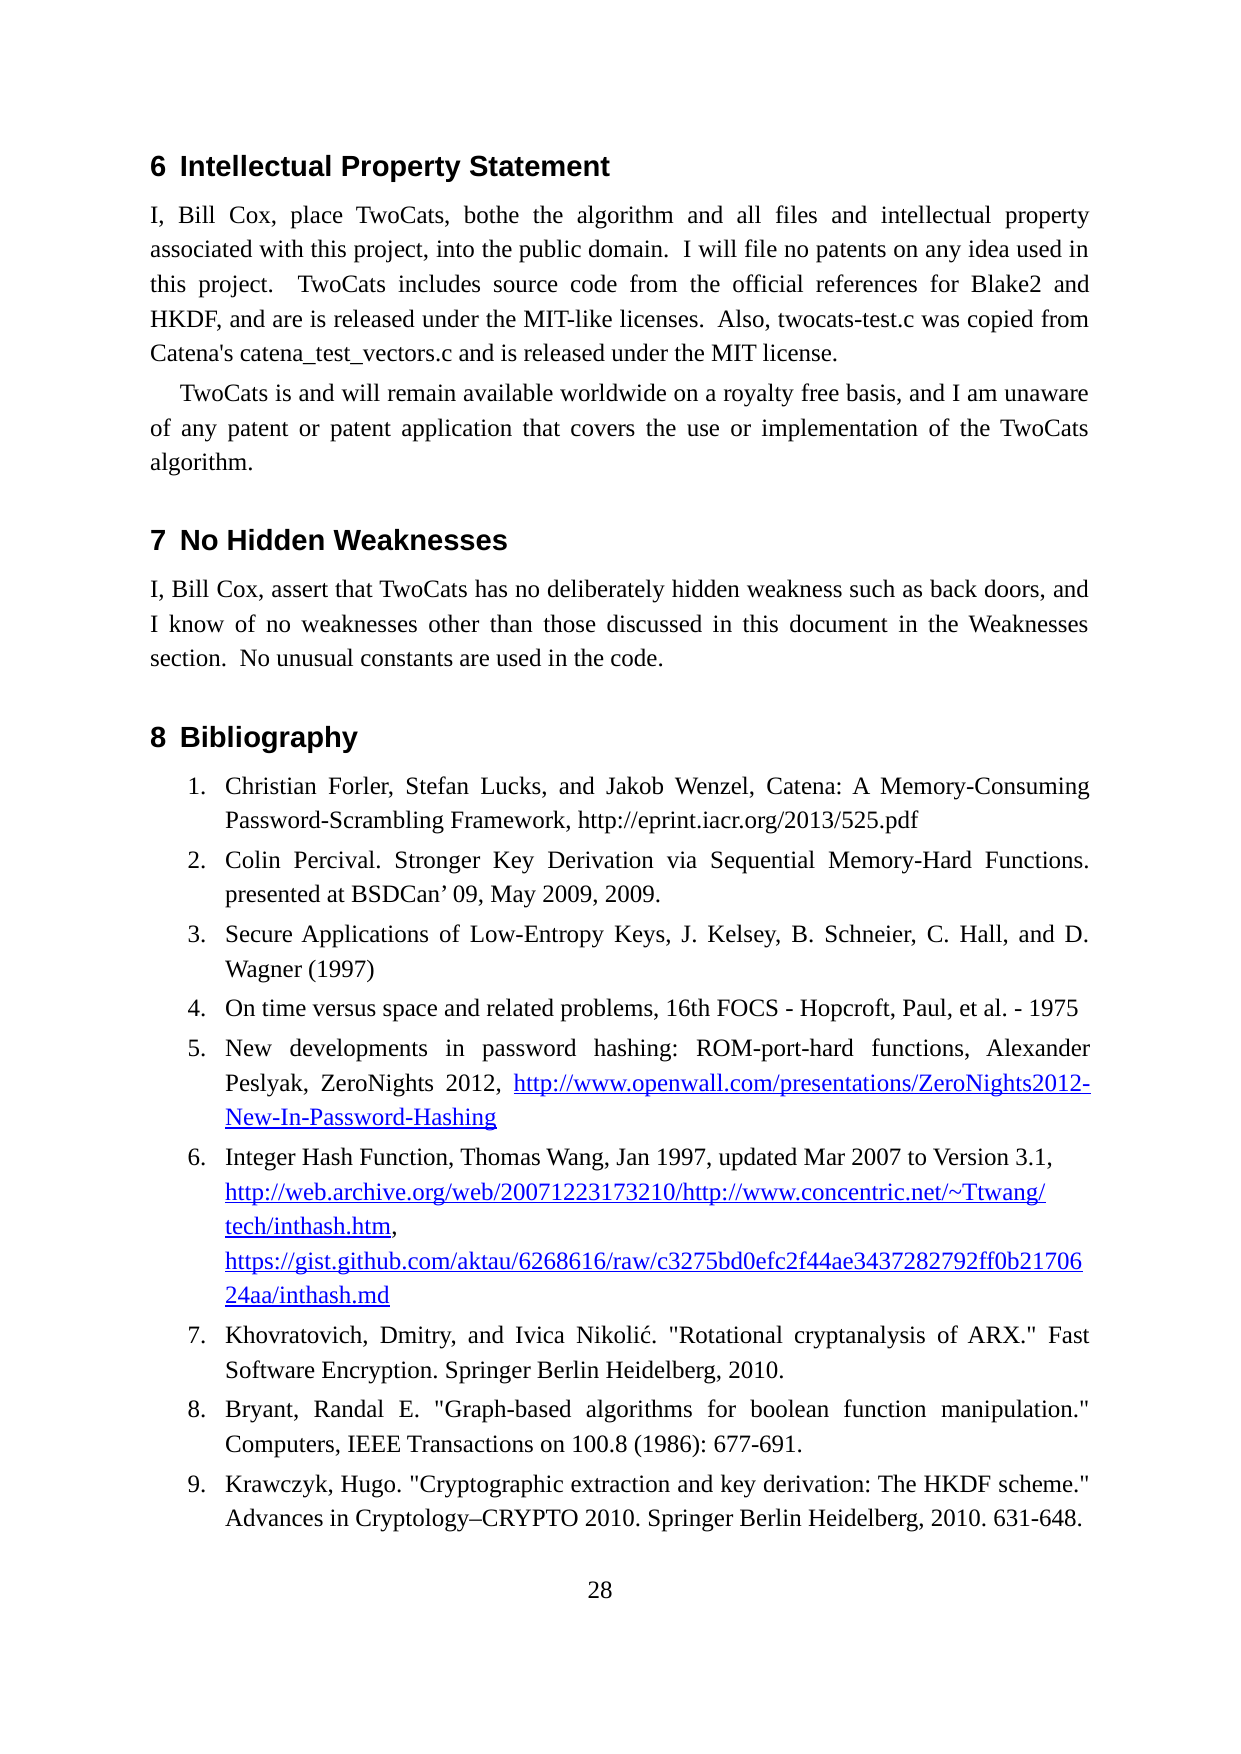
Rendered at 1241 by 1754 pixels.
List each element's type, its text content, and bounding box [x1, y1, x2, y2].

list Secure Applications of Low-Entropy Keys, J. Kelsey, B. Schneier, C. Hall, and D. Wagner (1997) [187, 920, 1091, 983]
list New developments in password hashing: ROM-port-hard functions, Alexander Peslyak, ZeroNights 2012, http://www.openwall.com/presentations/ZeroNights2012-New-In-Password-Hashing [187, 1034, 1091, 1131]
list Colin Percival. Stronger Key Derivation via Sequential Memory-Hard Functions. presented at BSDCan’ 09, May 2009, 2009. [187, 846, 1091, 908]
list Krawczyk, Hugo. "Cryptographic extraction and key derivation: The HKDF scheme." Advances in Cryptology–CRYPTO 2010. Springer Berlin Heidelberg, 2010. 631-648. [187, 1470, 1091, 1532]
text TwoCats is and will remain available worldwide on a royalty free basis, and I am unaware of any patent or patent application that covers the use or implementation of the TwoCats algorithm. [150, 379, 1091, 476]
list Christian Forler, Stefan Lucks, and Jakob Wenzel, Catena: A Memory-Consuming Password-Scrambling Framework, http://eprint.iacr.org/2013/525.pdf [187, 772, 1091, 834]
list Khovratovich, Dmitry, and Ivica Nikolić. "Rotational cryptanalysis of ARX." Fast Software Encryption. Springer Berlin Heidelberg, 2010. [187, 1321, 1091, 1383]
subtitle Intellectual Property Statement [150, 150, 1091, 183]
subtitle Bibliography [150, 721, 1091, 753]
text I, Bill Cox, place TwoCats, bothe the algorithm and all files and intellectual property associated with this project, into the public domain. I will file no patents on any idea used in this project. TwoCats includes source code from the official references for Blake2 and HKDF, and are is released under the MIT-like licenses. Also, twocats-test.c was copied from Catena's catena_test_vectors.c and is released under the MIT license. [150, 201, 1091, 367]
list On time versus space and related problems, 16th FOCS - Hopcroft, Paul, et al. - 1975 [187, 994, 1091, 1022]
text I, Bill Cox, assert that TwoCats has no deliberately hidden weakness such as back doors, and I know of no weaknesses other than those discussed in this document in the Weaknesses section. No unusual constants are used in the code. [150, 575, 1091, 672]
list Integer Hash Function, Thomas Wang, Jan 1997, updated Mar 2007 to Version 3.1, http://web.archive.org/web/20071223173210/http://www.concentric.net/~Ttwang/tech/inthash.htm, https://gist.github.com/aktau/6268616/raw/c3275bd0efc2f44ae3437282792ff0b2170624aa/inthash.md [187, 1143, 1091, 1309]
list Bryant, Randal E. "Graph-based algorithms for boolean function manipulation." Computers, IEEE Transactions on 100.8 (1986): 677-691. [187, 1395, 1091, 1458]
subtitle No Hidden Weaknesses [150, 524, 1091, 557]
